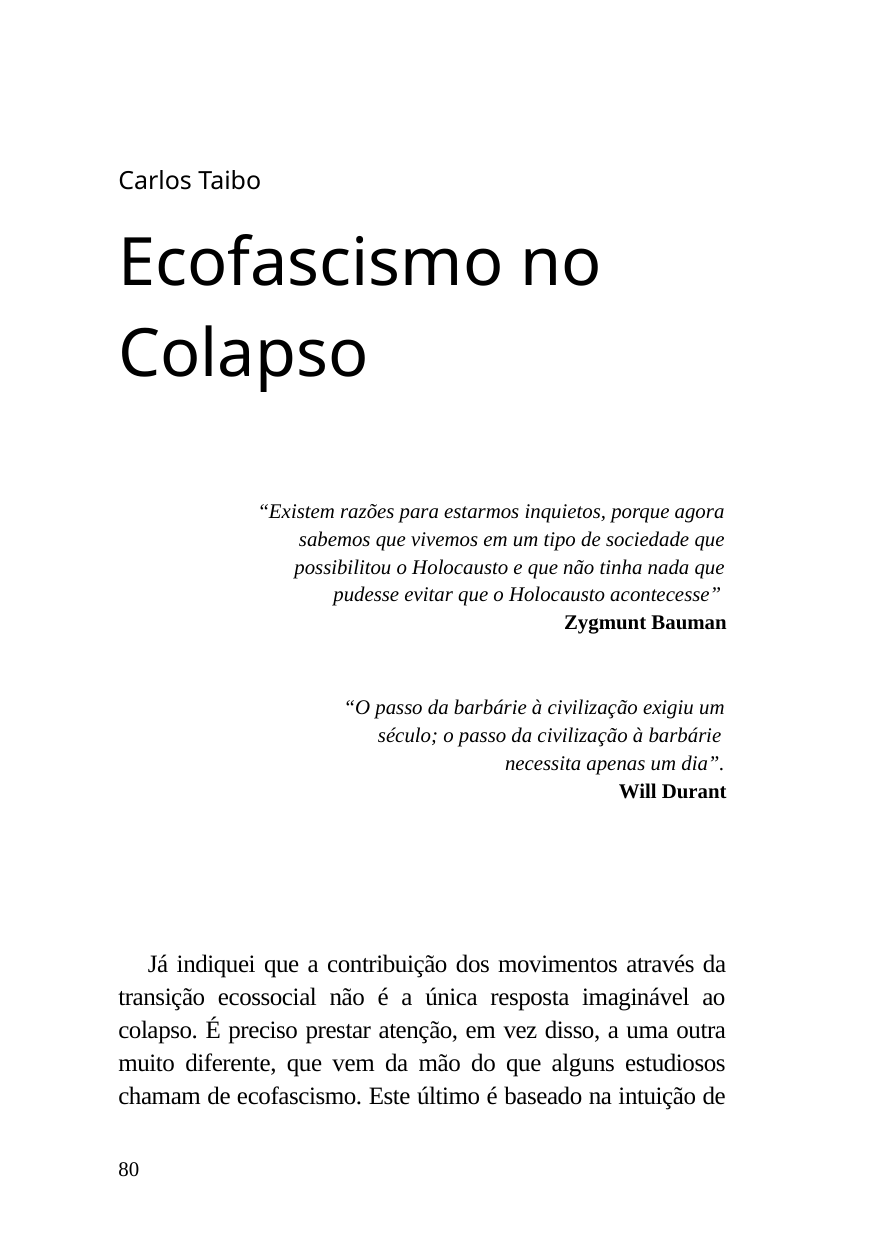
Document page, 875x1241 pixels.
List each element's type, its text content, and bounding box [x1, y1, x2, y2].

text “O passo da barbárie à civilização exigiu um século; o passo da civilização à barbárie necessita apenas um dia”. Will Durant [236, 691, 726, 803]
text Carlos Taibo [118, 163, 726, 197]
subtitle Ecofascismo no Colapso [118, 214, 726, 396]
text Já indiquei que a contribuição dos movimentos através da transição ecossocial não é a única resposta imaginável ao colapso. É preciso prestar atenção, em vez disso, a uma outra muito diferente, que vem da mão do que alguns estudiosos chamam de ecofascismo. Este último é baseado na intuição de [118, 949, 726, 1110]
text “Existem razões para estarmos inquietos, porque agora sabemos que vivemos em um tipo de sociedade que possibilitou o Holocausto e que não tinha nada que pudesse evitar que o Holocausto acontecesse” Zygmunt Bauman [236, 499, 726, 634]
